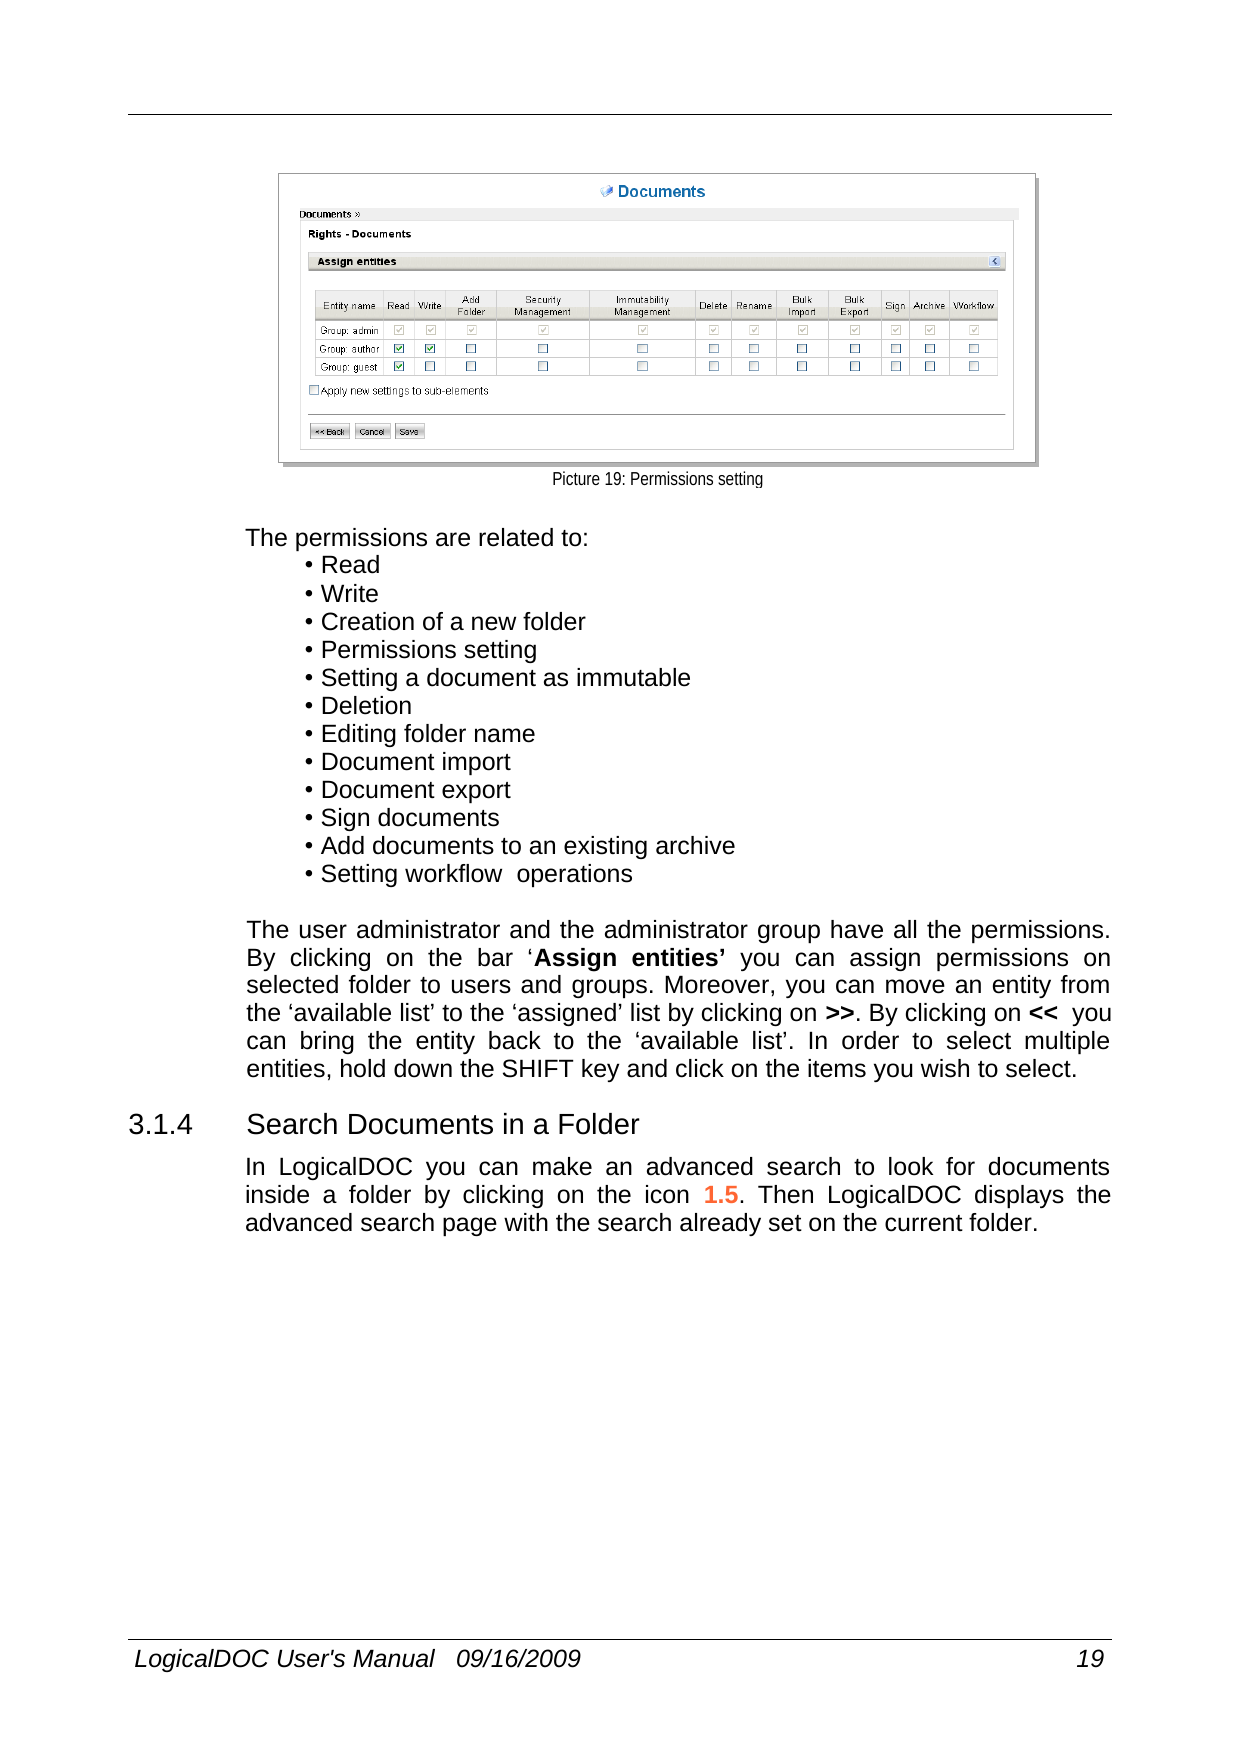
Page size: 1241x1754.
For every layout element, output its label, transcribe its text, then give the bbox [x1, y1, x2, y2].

text • Sign documents [246, 803, 1112, 832]
text • Document export [246, 776, 1112, 803]
text • Read [246, 551, 1112, 579]
text In LogicalDOC you can make an advanced search to look for documents inside a folder by clicking on the icon 1.5. Then LogicalDOC displays the advanced search page with the search already set on the current folder. [245, 1153, 1112, 1237]
text • Deletion [246, 691, 1112, 719]
text • Editing folder name [246, 719, 1112, 747]
text • Creation of a new folder [246, 607, 1112, 635]
text • Add documents to an existing archive [246, 832, 1112, 859]
text • Setting workflow operations [246, 859, 1112, 888]
text The permissions are related to: [128, 523, 1112, 551]
text • Setting a document as immutable [246, 663, 1112, 691]
text The user administrator and the administrator group have all the permissions. By clicking on the bar ‘Assign entities’ you can assign permissions on selected folder to users and groups. Moreover, you can move an entity from the ‘available list’ to the ‘assigned’ list by clicking on >>. By clicking on << you can bring the entity back to the ‘available list’. In order to select multiple entities, hold down the SHIFT key and click on the items you wish to select. [246, 916, 1112, 1083]
text • Write [246, 579, 1112, 607]
text • Document import [246, 747, 1112, 776]
text • Permissions setting [246, 635, 1112, 663]
subtitle Search Documents in a Folder [128, 1108, 1112, 1140]
text Picture 19: Permissions setting [278, 463, 1037, 488]
